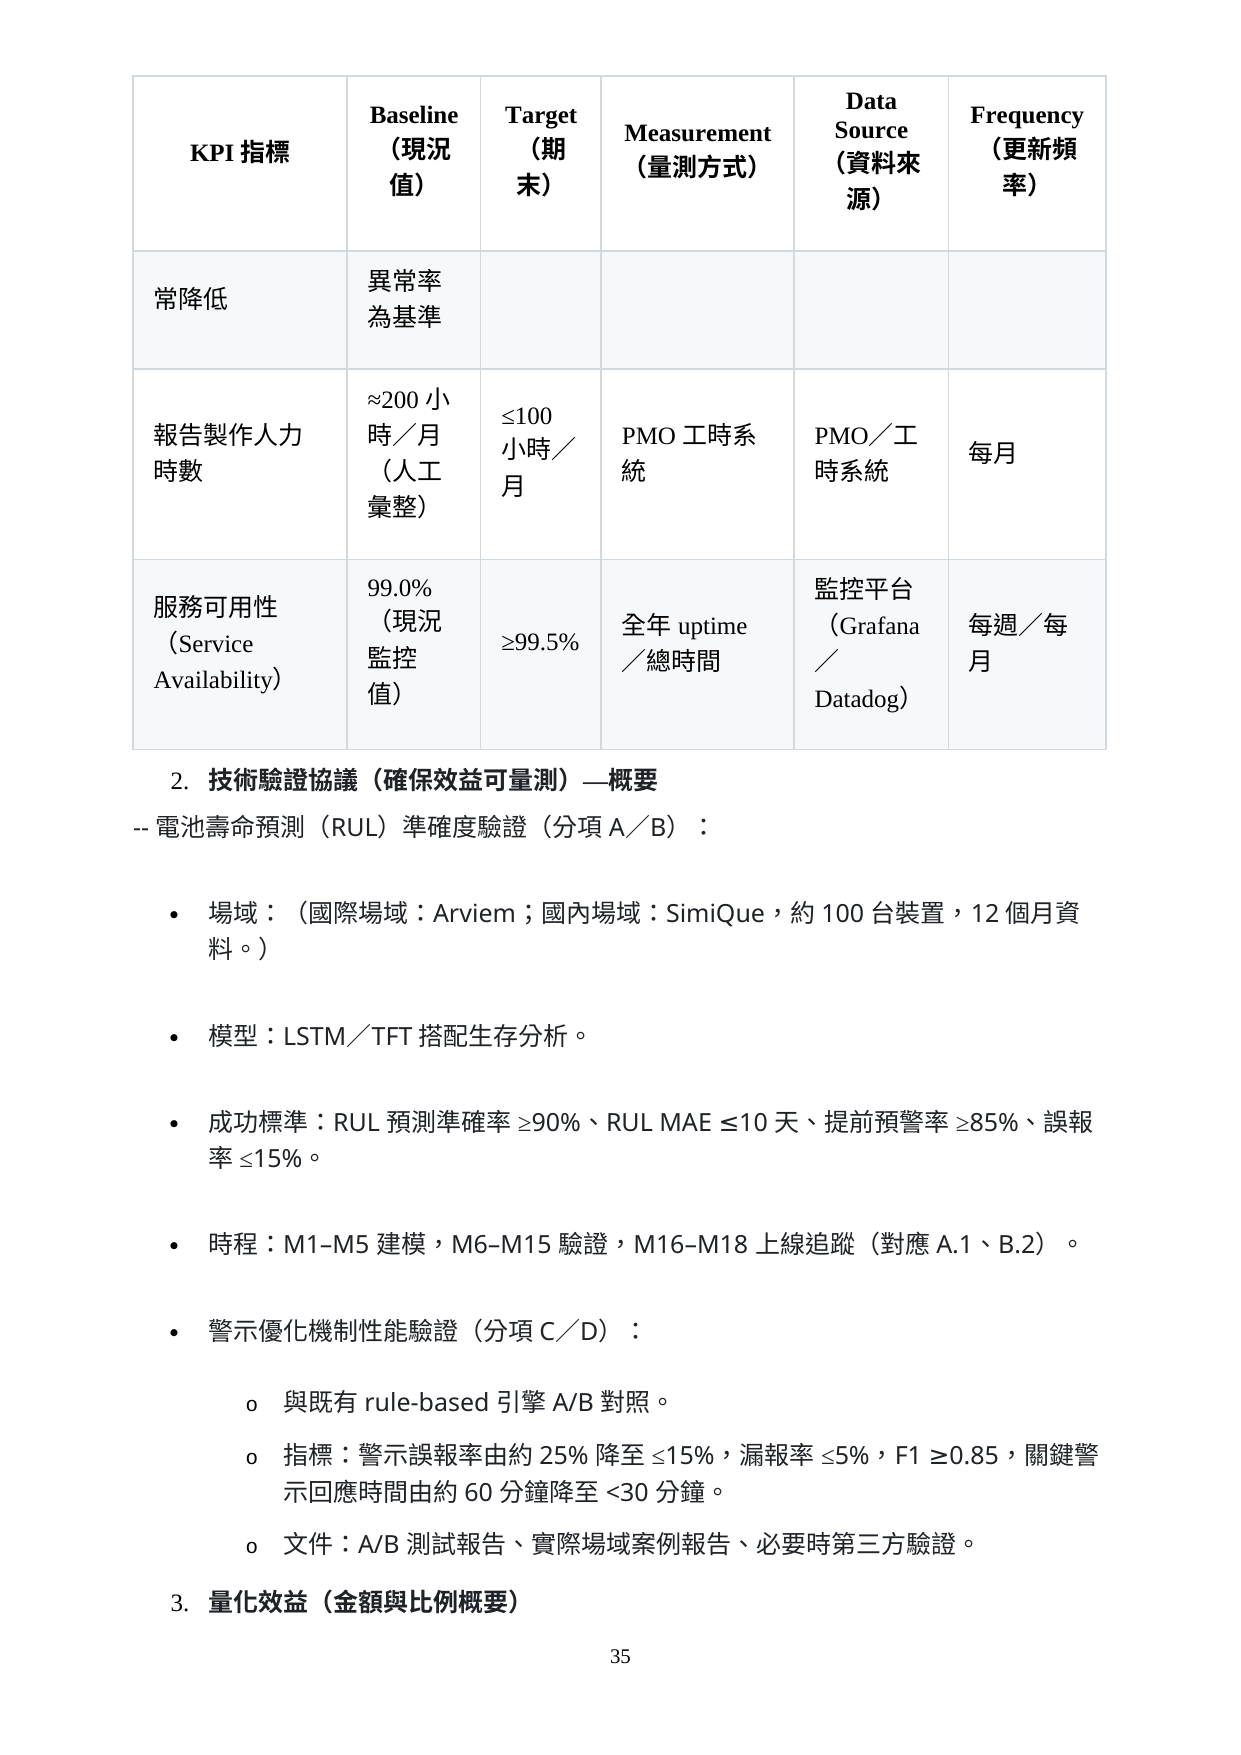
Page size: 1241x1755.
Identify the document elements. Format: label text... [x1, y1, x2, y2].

table_cell 異常率為基準 [348, 252, 480, 368]
table_cell 99.0%（現況監控值） [348, 560, 480, 749]
table_header Data Source（資料來源） [795, 77, 948, 250]
table_cell ≈200 小時／月（人工彙整） [348, 370, 480, 558]
table_cell 每週／每月 [949, 560, 1105, 749]
list 場域：（國際場域：Arviem；國內場域：SimiQue，約 100 台裝置，12 個月資料。） [170, 894, 1107, 966]
table_cell 監控平台（Grafana／Datadog） [795, 560, 948, 749]
table_cell 常降低 [134, 252, 346, 368]
table_cell PMO 工時系統 [602, 370, 793, 558]
table_header Target（期末） [481, 77, 600, 250]
table_header KPI 指標 [134, 77, 346, 250]
table_cell 服務可用性（Service Availability） [134, 560, 346, 749]
list 指標：警示誤報率由約 25% 降至 ≤15%，漏報率 ≤5%，F1 ≥0.85，關鍵警示回應時間由約 60 分鐘降至 <30 分鐘。 [245, 1436, 1107, 1508]
list 文件：A/B 測試報告、實際場域案例報告、必要時第三方驗證。 [245, 1525, 1107, 1561]
list 量化效益（金額與比例概要） [170, 1582, 1107, 1618]
text -- 電池壽命預測（RUL）準確度驗證（分項 A／B）： [133, 807, 1107, 844]
table_cell [795, 252, 948, 368]
list 時程：M1–M5 建模，M6–M15 驗證，M16–M18 上線追蹤（對應 A.1、B.2）。 [170, 1225, 1107, 1261]
list 警示優化機制性能驗證（分項 C／D）： [170, 1311, 1107, 1347]
list 成功標準：RUL 預測準確率 ≥90%、RUL MAE ≤10 天、提前預警率 ≥85%、誤報率 ≤15%。 [170, 1102, 1107, 1175]
table_header Measurement（量測方式） [602, 77, 793, 250]
table_header Frequency（更新頻率） [949, 77, 1105, 250]
table_cell ≤100 小時／月 [481, 370, 600, 558]
table_cell ≥99.5% [481, 560, 600, 749]
list 與既有 rule-based 引擎 A/B 對照。 [245, 1383, 1107, 1419]
table_cell [949, 252, 1105, 368]
table_cell PMO／工時系統 [795, 370, 948, 558]
table_cell 每月 [949, 370, 1105, 558]
table_cell 全年 uptime ／總時間 [602, 560, 793, 749]
list 模型：LSTM／TFT 搭配生存分析。 [170, 1016, 1107, 1052]
table_cell 報告製作人力時數 [134, 370, 346, 558]
table_header Baseline（現況值） [348, 77, 480, 250]
table_cell [481, 252, 600, 368]
list 技術驗證協議（確保效益可量測）—概要 [170, 761, 1107, 797]
table_cell [602, 252, 793, 368]
